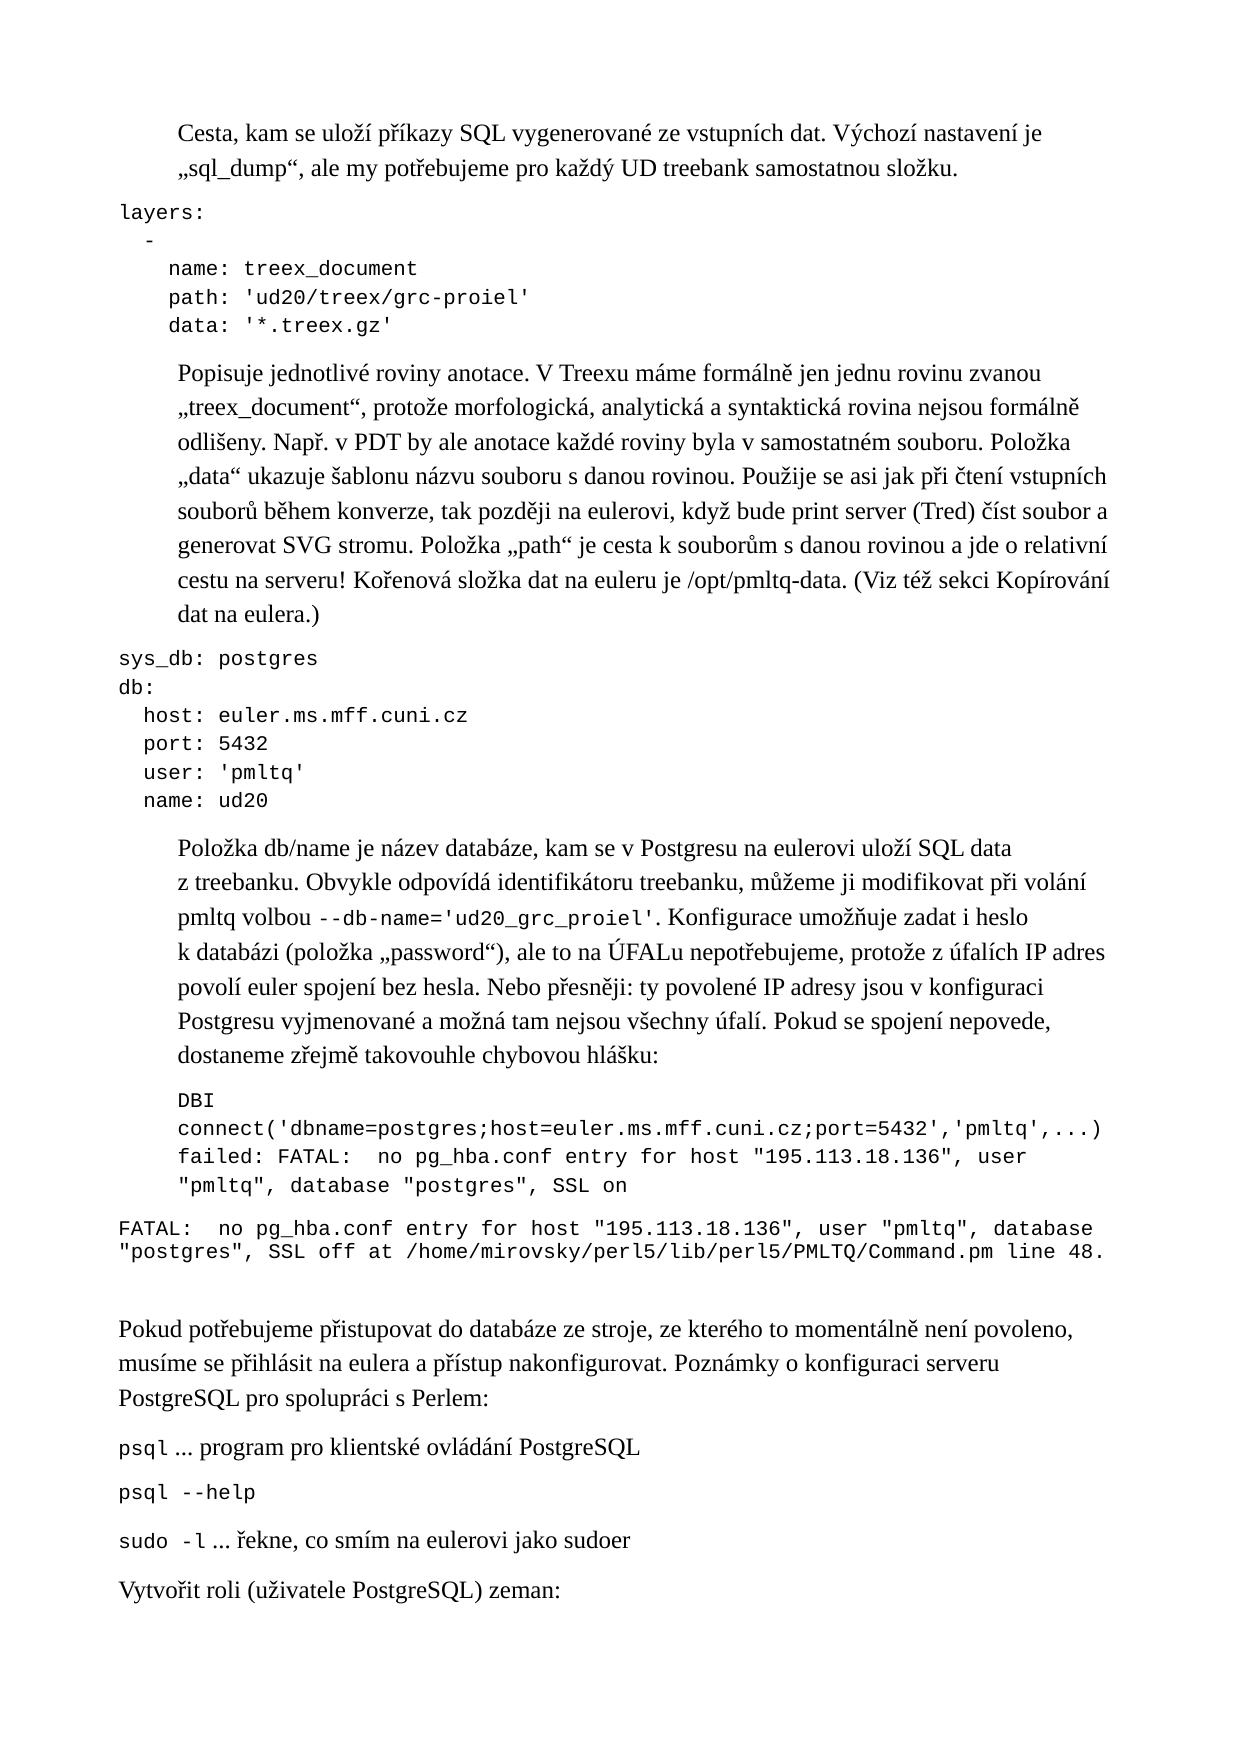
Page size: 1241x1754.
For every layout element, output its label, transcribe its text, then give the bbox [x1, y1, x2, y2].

text psql --help [118, 1482, 1122, 1506]
text FATAL: no pg_hba.conf entry for host "195.113.18.136", user "pmltq", database "postgres", SSL off at /home/mirovsky/perl5/lib/perl5/PMLTQ/Command.pm line 48. [118, 1218, 1122, 1265]
text Pokud potřebujeme přistupovat do databáze ze stroje, ze kterého to momentálně není povoleno, musíme se přihlásit na eulera a přístup nakonfigurovat. Poznámky o konfiguraci serveru PostgreSQL pro spolupráci s Perlem: [118, 1314, 1122, 1412]
text psql ... program pro klientské ovládání PostgreSQL [118, 1432, 1122, 1462]
text sys_db: postgres db: host: euler.ms.mff.cuni.cz port: 5432 user: 'pmltq' name: ud20 [118, 648, 1122, 814]
text Vytvořit roli (uživatele PostgreSQL) zeman: [118, 1575, 1122, 1604]
text Cesta, kam se uloží příkazy SQL vygenerované ze vstupních dat. Výchozí nastavení je „sql_dump“, ale my potřebujeme pro každý UD treebank samostatnou složku. [177, 118, 1122, 181]
text Popisuje jednotlivé roviny anotace. V Treexu máme formálně jen jednu rovinu zvanou „treex_document“, protože morfologická, analytická a syntaktická rovina nejsou formálně odlišeny. Např. v PDT by ale anotace každé roviny byla v samostatném souboru. Položka „data“ ukazuje šablonu názvu souboru s danou rovinou. Použije se asi jak při čtení vstupních souborů během konverze, tak později na eulerovi, když bude print server (Tred) číst soubor a generovat SVG stromu. Položka „path“ je cesta k souborům s danou rovinou a jde o relativní cestu na serveru! Kořenová složka dat na euleru je /opt/pmltq-data. (Viz též sekci Kopírování dat na eulera.) [177, 358, 1122, 628]
text DBI connect('dbname=postgres;host=euler.ms.mff.cuni.cz;port=5432','pmltq',...) failed: FATAL: no pg_hba.conf entry for host "195.113.18.136", user "pmltq", database "postgres", SSL on [177, 1090, 1122, 1198]
text Položka db/name je název databáze, kam se v Postgresu na eulerovi uloží SQL data z treebanku. Obvykle odpovídá identifikátoru treebanku, můžeme ji modifikovat při volání pmltq volbou --db-name='ud20_grc_proiel'. Konfigurace umožňuje zadat i heslo k databázi (položka „password“), ale to na ÚFALu nepotřebujeme, protože z úfalích IP adres povolí euler spojení bez hesla. Nebo přesněji: ty povolené IP adresy jsou v konfiguraci Postgresu vyjmenované a možná tam nejsou všechny úfalí. Pokud se spojení nepovede, dostaneme zřejmě takovouhle chybovou hlášku: [177, 833, 1122, 1069]
text sudo -l ... řekne, co smím na eulerovi jako sudoer [118, 1525, 1122, 1554]
text layers: - name: treex_document path: 'ud20/treex/grc-proiel' data: '*.treex.gz' [118, 202, 1122, 339]
